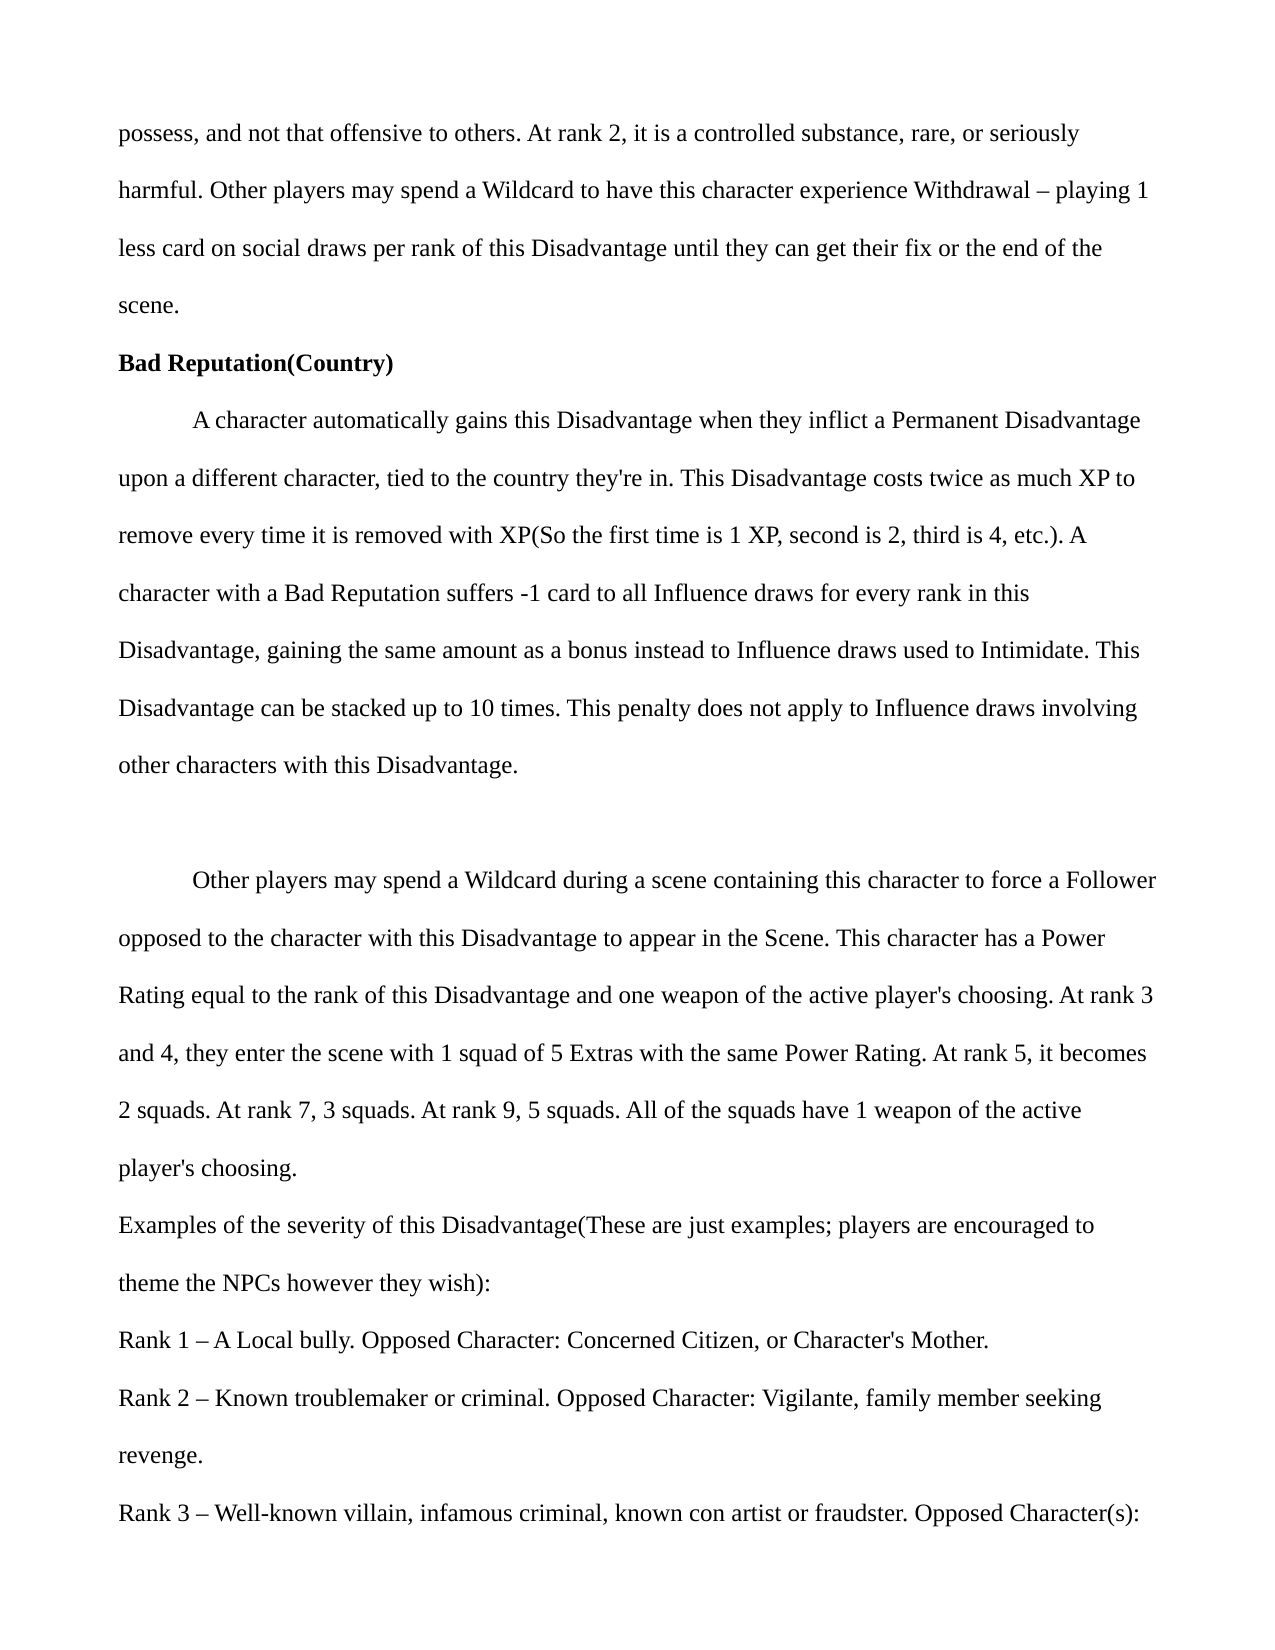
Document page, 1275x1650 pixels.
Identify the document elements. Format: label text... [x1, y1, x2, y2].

text possess, and not that offensive to others. At rank 2, it is a controlled substance, rare, or seriously harmful. Other players may spend a Wildcard to have this character experience Withdrawal – playing 1 less card on social draws per rank of this Disadvantage until they can get their fix or the end of the scene. [118, 118, 1157, 319]
text Examples of the severity of this Disadvantage(These are just examples; players are encouraged to [118, 1211, 1157, 1239]
text Rank 3 – Well-known villain, infamous criminal, known con artist or fraudster. Opposed Character(s): [118, 1498, 1157, 1527]
text revenge. [118, 1441, 1157, 1469]
text Rank 1 – A Local bully. Opposed Character: Concerned Citizen, or Character's Mother. [118, 1326, 1157, 1354]
text theme the NPCs however they wish): [118, 1268, 1157, 1297]
text A character automatically gains this Disadvantage when they inflict a Permanent Disadvantage upon a different character, tied to the country they're in. This Disadvantage costs twice as much XP to remove every time it is removed with XP(So the first time is 1 XP, second is 2, third is 4, etc.). A character with a Bad Reputation suffers -1 card to all Influence draws for every rank in this Disadvantage, gaining the same amount as a bonus instead to Influence draws used to Intimidate. This Disadvantage can be stacked up to 10 times. This penalty does not apply to Influence draws involving other characters with this Disadvantage. [118, 406, 1157, 779]
text Rank 2 – Known troublemaker or criminal. Opposed Character: Vigilante, family member seeking [118, 1383, 1157, 1412]
text Other players may spend a Wildcard during a scene containing this character to force a Follower opposed to the character with this Disadvantage to appear in the Scene. This character has a Power Rating equal to the rank of this Disadvantage and one weapon of the active player's choosing. At rank 3 and 4, they enter the scene with 1 squad of 5 Extras with the same Power Rating. At rank 5, it becomes 2 squads. At rank 7, 3 squads. At rank 9, 5 squads. All of the squads have 1 weapon of the active player's choosing. [118, 866, 1157, 1182]
text Bad Reputation(Country) [118, 348, 1157, 377]
